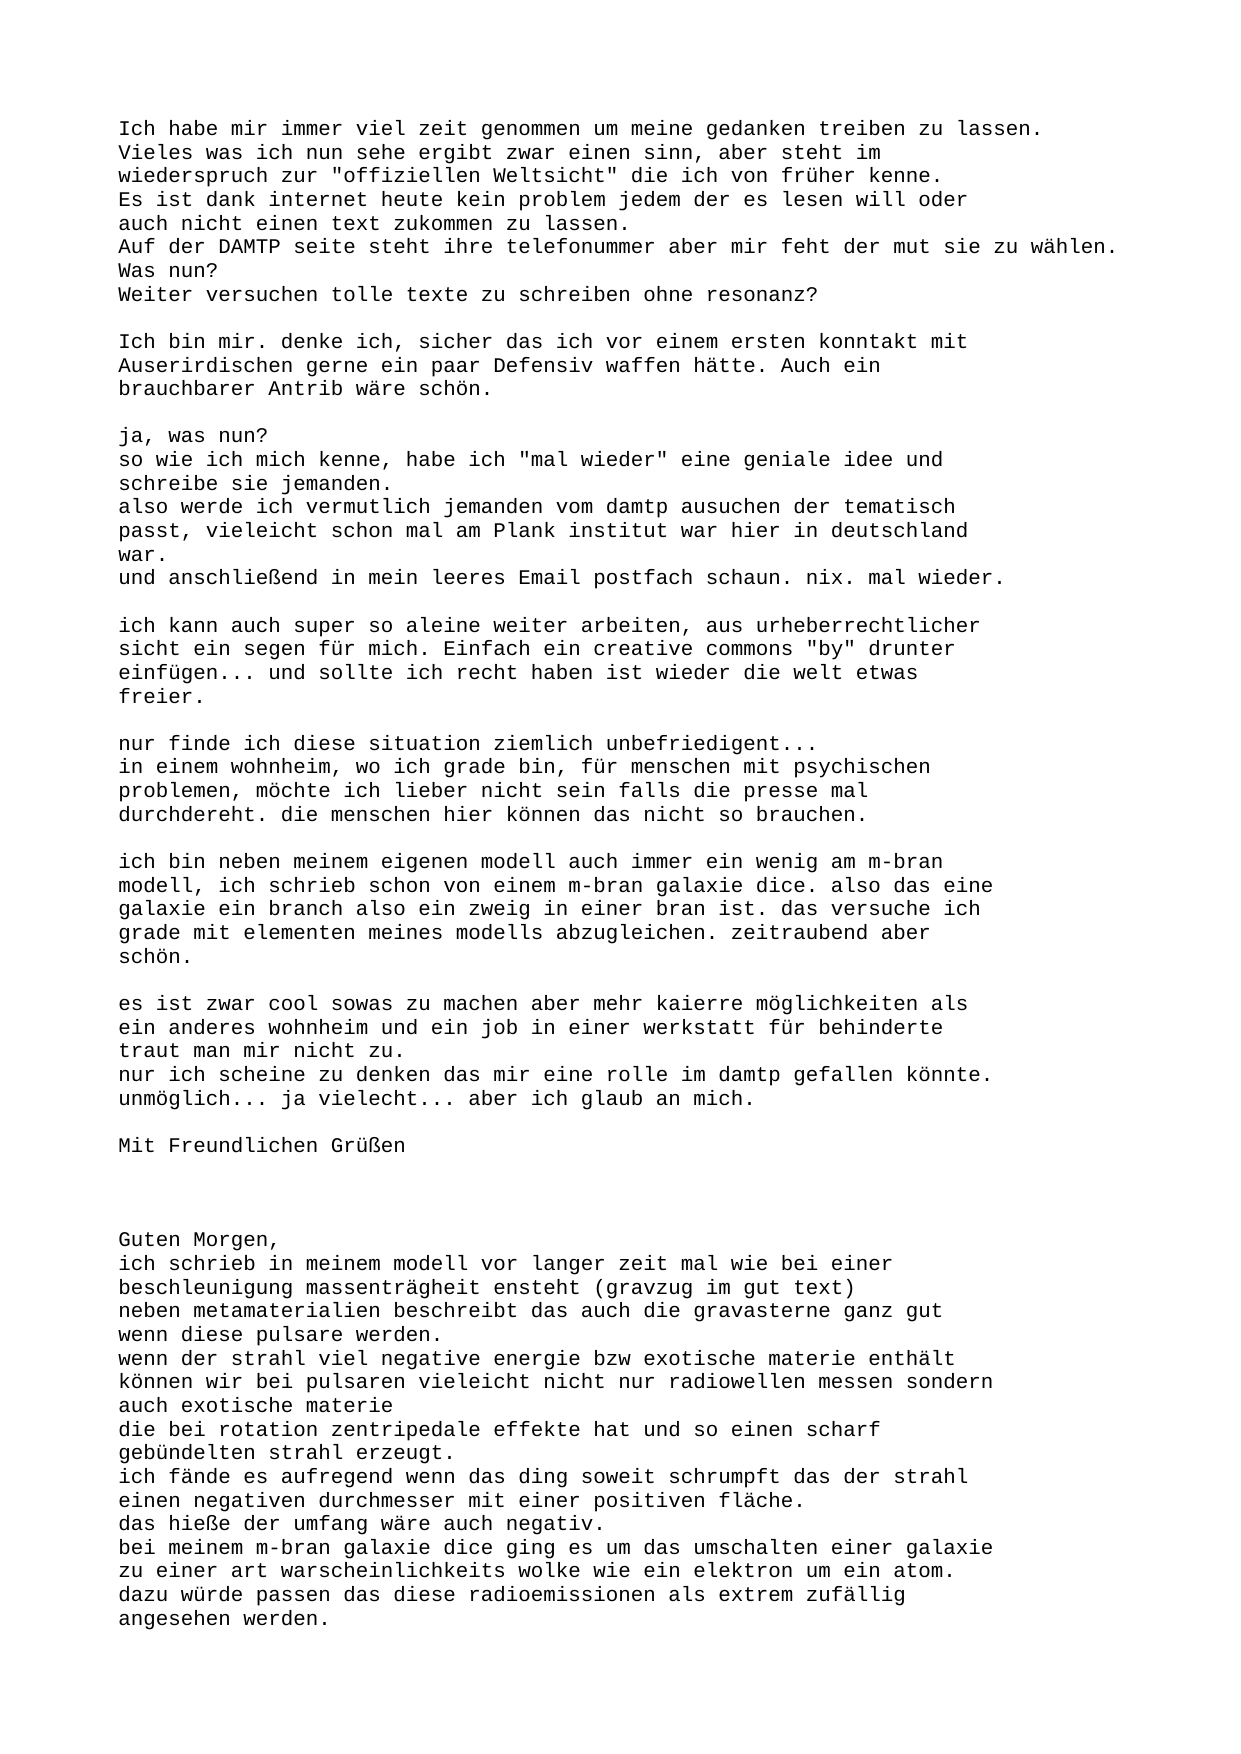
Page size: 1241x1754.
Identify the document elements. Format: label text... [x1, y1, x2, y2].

text modell, ich schrieb schon von einem m-bran galaxie dice. also das eine [118, 875, 1122, 898]
text brauchbarer Antrib wäre schön. [118, 378, 1122, 402]
text ich fände es aufregend wenn das ding soweit schrumpft das der strahl [118, 1466, 1122, 1489]
text ich kann auch super so aleine weiter arbeiten, aus urheberrechtlicher [118, 615, 1122, 638]
text wenn diese pulsare werden. [118, 1324, 1122, 1348]
text ja, was nun? [118, 426, 1122, 449]
text traut man mir nicht zu. [118, 1040, 1122, 1064]
text wenn der strahl viel negative energie bzw exotische materie enthält [118, 1348, 1122, 1371]
text zu einer art warscheinlichkeits wolke wie ein elektron um ein atom. [118, 1561, 1122, 1584]
text in einem wohnheim, wo ich grade bin, für menschen mit psychischen [118, 757, 1122, 780]
text so wie ich mich kenne, habe ich "mal wieder" eine geniale idee und [118, 449, 1122, 473]
text es ist zwar cool sowas zu machen aber mehr kaierre möglichkeiten als [118, 993, 1122, 1017]
text einen negativen durchmesser mit einer positiven fläche. [118, 1489, 1122, 1513]
text neben metamaterialien beschreibt das auch die gravasterne ganz gut [118, 1300, 1122, 1324]
text bei meinem m-bran galaxie dice ging es um das umschalten einer galaxie [118, 1537, 1122, 1561]
text das hieße der umfang wäre auch negativ. [118, 1513, 1122, 1537]
text grade mit elementen meines modells abzugleichen. zeitraubend aber [118, 922, 1122, 946]
text Auf der DAMTP seite steht ihre telefonummer aber mir feht der mut sie zu wählen. [118, 236, 1122, 260]
text schön. [118, 946, 1122, 969]
text galaxie ein branch also ein zweig in einer bran ist. das versuche ich [118, 898, 1122, 922]
text auch exotische materie [118, 1395, 1122, 1419]
text Weiter versuchen tolle texte zu schreiben ohne resonanz? [118, 284, 1122, 307]
text ich bin neben meinem eigenen modell auch immer ein wenig am m-bran [118, 851, 1122, 875]
text also werde ich vermutlich jemanden vom damtp ausuchen der tematisch [118, 496, 1122, 520]
text passt, vieleicht schon mal am Plank institut war hier in deutschland [118, 520, 1122, 544]
text Es ist dank internet heute kein problem jedem der es lesen will oder [118, 189, 1122, 213]
text Mit Freundlichen Grüßen [118, 1135, 1122, 1158]
text können wir bei pulsaren vieleicht nicht nur radiowellen messen sondern [118, 1371, 1122, 1395]
text freier. [118, 686, 1122, 709]
text Was nun? [118, 260, 1122, 284]
text nur ich scheine zu denken das mir eine rolle im damtp gefallen könnte. [118, 1064, 1122, 1088]
text problemen, möchte ich lieber nicht sein falls die presse mal [118, 780, 1122, 804]
text ich schrieb in meinem modell vor langer zeit mal wie bei einer [118, 1253, 1122, 1277]
text angesehen werden. [118, 1608, 1122, 1631]
text beschleunigung massenträgheit ensteht (gravzug im gut text) [118, 1277, 1122, 1300]
text unmöglich... ja vielecht... aber ich glaub an mich. [118, 1088, 1122, 1111]
text dazu würde passen das diese radioemissionen als extrem zufällig [118, 1584, 1122, 1608]
text ein anderes wohnheim und ein job in einer werkstatt für behinderte [118, 1017, 1122, 1040]
text sicht ein segen für mich. Einfach ein creative commons "by" drunter [118, 638, 1122, 662]
text Guten Morgen, [118, 1229, 1122, 1253]
text gebündelten strahl erzeugt. [118, 1442, 1122, 1466]
text auch nicht einen text zukommen zu lassen. [118, 213, 1122, 236]
text Ich bin mir. denke ich, sicher das ich vor einem ersten konntakt mit [118, 331, 1122, 354]
text schreibe sie jemanden. [118, 473, 1122, 496]
text Vieles was ich nun sehe ergibt zwar einen sinn, aber steht im [118, 142, 1122, 165]
text Auserirdischen gerne ein paar Defensiv waffen hätte. Auch ein [118, 354, 1122, 378]
text durchdereht. die menschen hier können das nicht so brauchen. [118, 804, 1122, 827]
text die bei rotation zentripedale effekte hat und so einen scharf [118, 1419, 1122, 1442]
text wiederspruch zur "offiziellen Weltsicht" die ich von früher kenne. [118, 165, 1122, 189]
text nur finde ich diese situation ziemlich unbefriedigent... [118, 733, 1122, 757]
text war. [118, 544, 1122, 567]
text Ich habe mir immer viel zeit genommen um meine gedanken treiben zu lassen. [118, 118, 1122, 142]
text und anschließend in mein leeres Email postfach schaun. nix. mal wieder. [118, 567, 1122, 591]
text einfügen... und sollte ich recht haben ist wieder die welt etwas [118, 662, 1122, 686]
